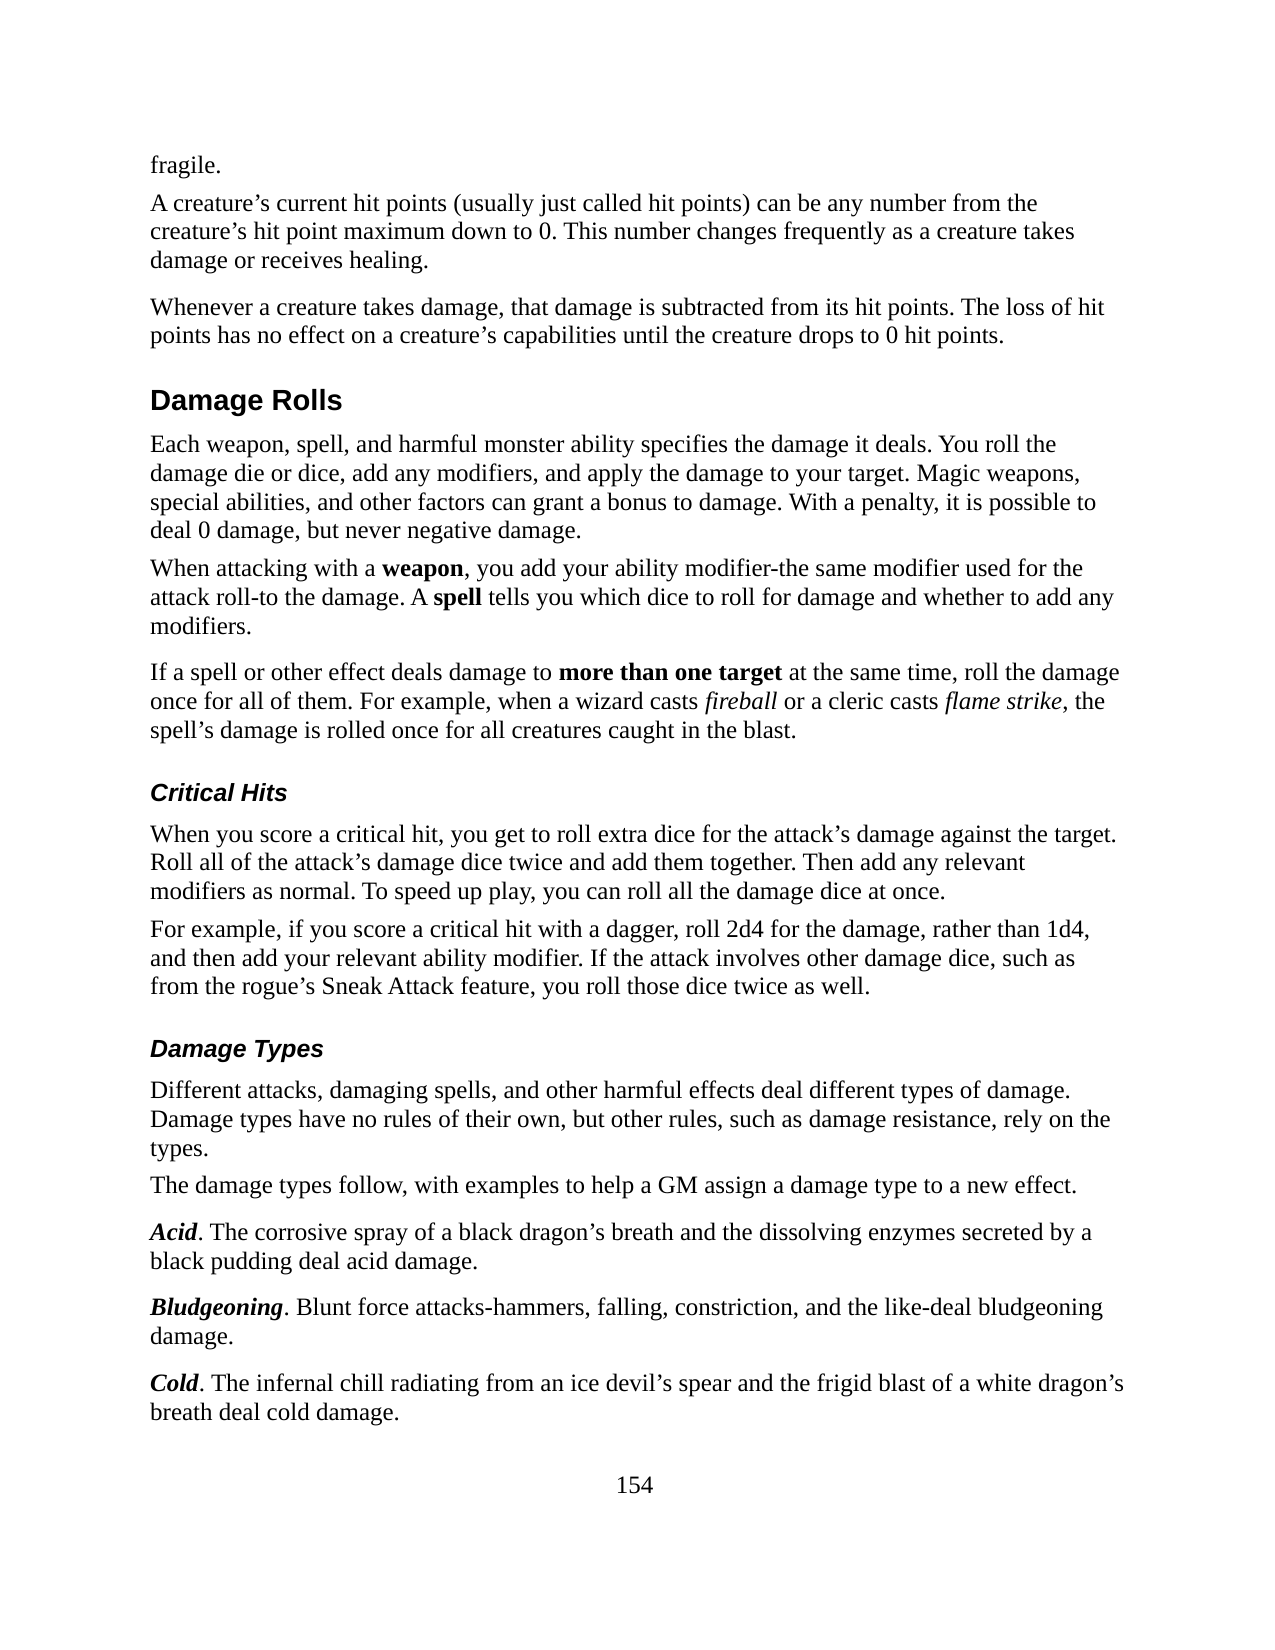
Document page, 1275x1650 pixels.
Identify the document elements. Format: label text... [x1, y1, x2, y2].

subtitle Damage Rolls [150, 383, 1125, 417]
subtitle Critical Hits [150, 778, 1125, 806]
text Each weapon, spell, and harmful monster ability specifies the damage it deals. You roll the damage die or dice, add any modifiers, and apply the damage to your target. Magic weapons, special abilities, and other factors can grant a bonus to damage. With a penalty, it is possible to deal 0 damage, but never negative damage. [150, 429, 1125, 544]
text Different attacks, damaging spells, and other harmful effects deal different types of damage. Damage types have no rules of their own, but other rules, such as damage resistance, rely on the types. [150, 1075, 1125, 1161]
text A creature’s current hit points (usually just called hit points) can be any number from the creature’s hit point maximum down to 0. This number changes frequently as a creature takes damage or receives healing. [150, 188, 1125, 274]
text Acid. The corrosive spray of a black dragon’s breath and the dissolving enzymes secreted by a black pudding deal acid damage. [150, 1217, 1125, 1274]
text Bludgeoning. Blunt force attacks-hammers, falling, constriction, and the like-deal bludgeoning damage. [150, 1292, 1125, 1350]
text When attacking with a weapon, you add your ability modifier-the same modifier used for the attack roll-to the damage. A spell tells you which dice to roll for damage and whether to add any modifiers. [150, 553, 1125, 639]
subtitle Damage Types [150, 1034, 1125, 1063]
text fragile. [150, 150, 1125, 179]
text Cold. The infernal chill radiating from an ice devil’s spear and the frigid blast of a white dragon’s breath deal cold damage. [150, 1368, 1125, 1425]
text When you score a critical hit, you get to roll extra dice for the attack’s damage against the target. Roll all of the attack’s damage dice twice and add them together. Then add any relevant modifiers as normal. To speed up play, you can roll all the damage dice at once. [150, 819, 1125, 905]
text For example, if you score a critical hit with a dagger, roll 2d4 for the damage, rather than 1d4, and then add your relevant ability modifier. If the attack involves other damage dice, such as from the rogue’s Sneak Attack feature, you roll those dice twice as well. [150, 914, 1125, 1000]
text The damage types follow, with examples to help a GM assign a damage type to a new effect. [150, 1170, 1125, 1199]
text If a spell or other effect deals damage to more than one target at the same time, roll the damage once for all of them. For example, when a wizard casts fireball or a cleric casts flame strike, the spell’s damage is rolled once for all creatures caught in the blast. [150, 657, 1125, 744]
text Whenever a creature takes damage, that damage is subtracted from its hit points. The loss of hit points has no effect on a creature’s capabilities until the creature drops to 0 hit points. [150, 292, 1125, 349]
